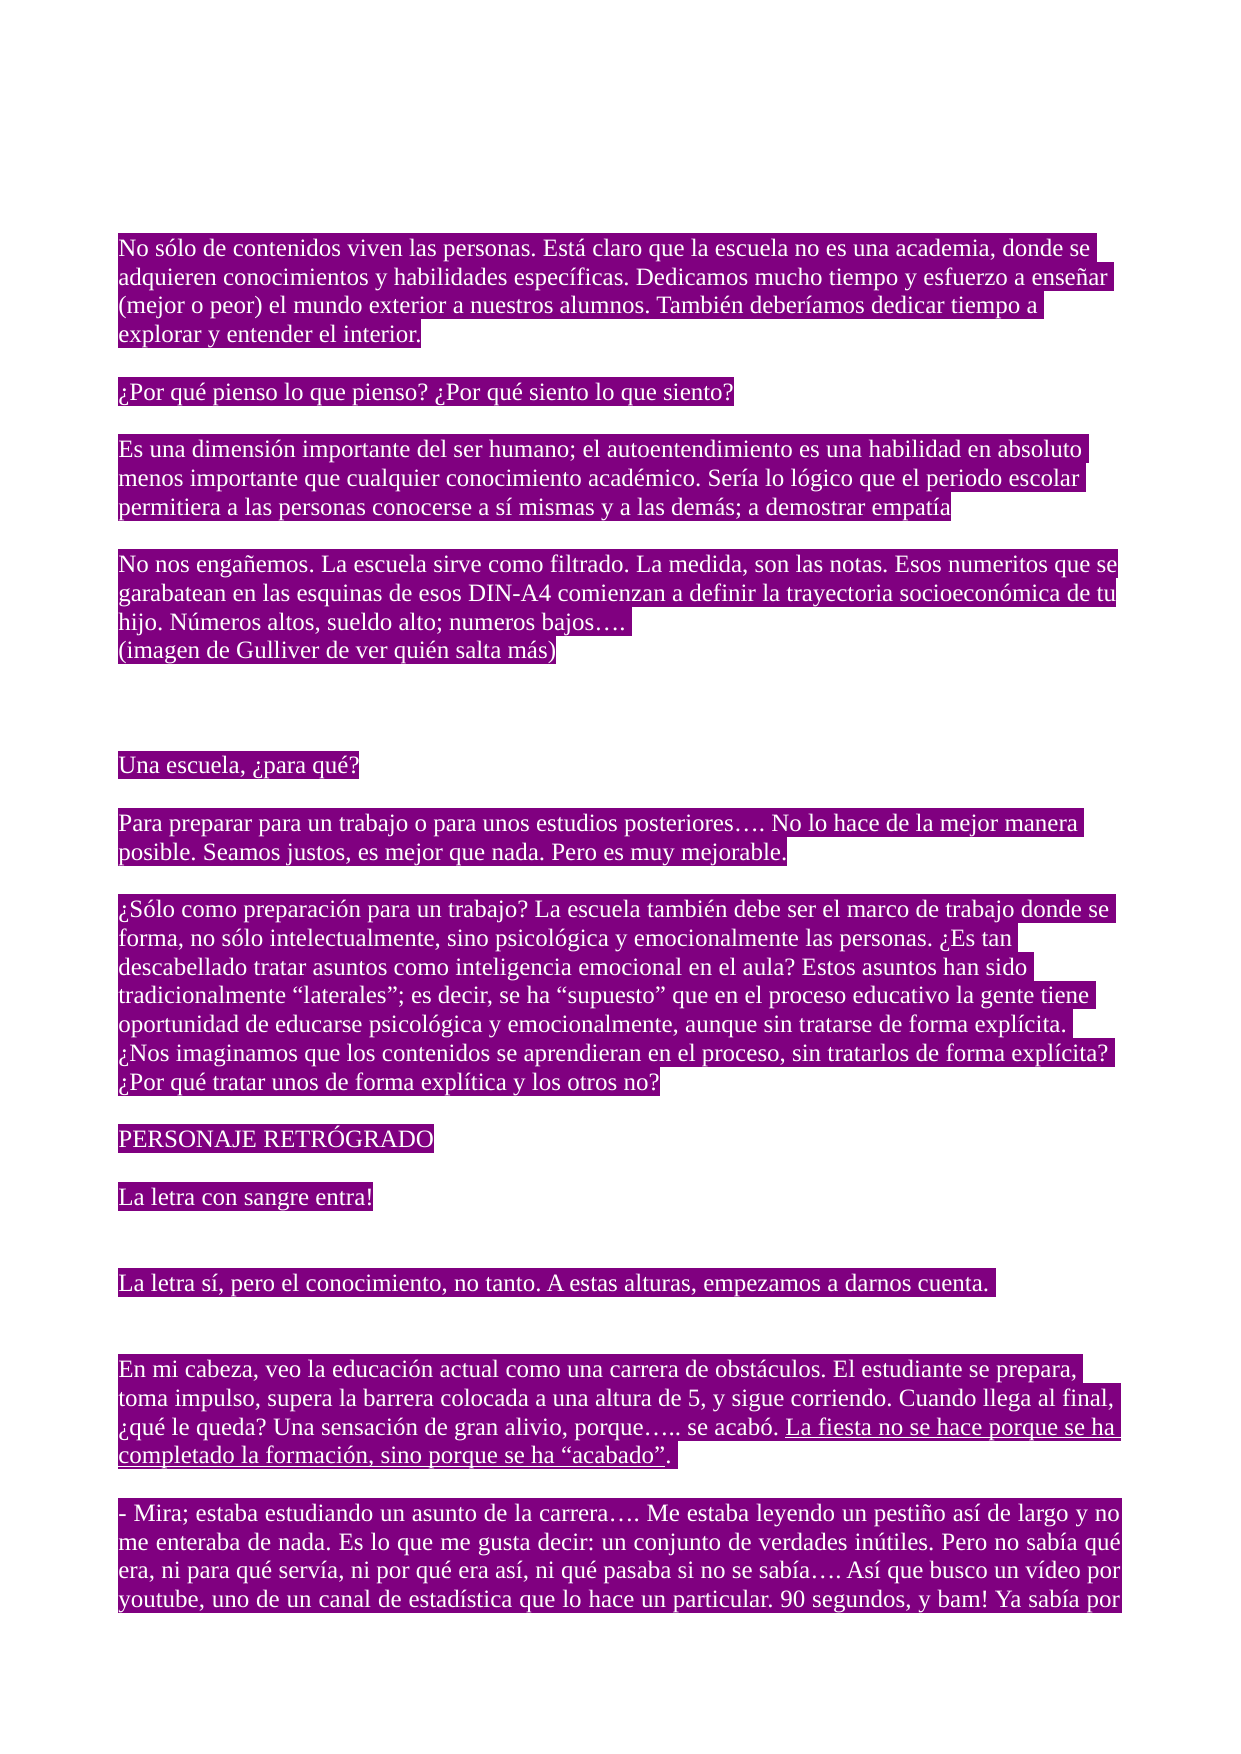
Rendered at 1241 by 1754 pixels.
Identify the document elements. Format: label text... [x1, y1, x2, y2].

text La letra con sangre entra! [118, 1182, 1122, 1211]
text - Mira; estaba estudiando un asunto de la carrera…. Me estaba leyendo un pestiño así de largo y no me enteraba de nada. Es lo que me gusta decir: un conjunto de verdades inútiles. Pero no sabía qué era, ni para qué servía, ni por qué era así, ni qué pasaba si no se sabía…. Así que busco un vídeo por youtube, uno de un canal de estadística que lo hace un particular. 90 segundos, y bam! Ya sabía por [118, 1498, 1122, 1613]
text PERSONAJE RETRÓGRADO [118, 1124, 1122, 1153]
text No sólo de contenidos viven las personas. Está claro que la escuela no es una academia, donde se adquieren conocimientos y habilidades específicas. Dedicamos mucho tiempo y esfuerzo a enseñar (mejor o peor) el mundo exterior a nuestros alumnos. También deberíamos dedicar tiempo a explorar y entender el interior. [118, 233, 1122, 348]
text Es una dimensión importante del ser humano; el autoentendimiento es una habilidad en absoluto menos importante que cualquier conocimiento académico. Sería lo lógico que el periodo escolar permitiera a las personas conocerse a sí mismas y a las demás; a demostrar empatía [118, 434, 1122, 521]
text Una escuela, ¿para qué? [118, 751, 1122, 779]
text ¿Sólo como preparación para un trabajo? La escuela también debe ser el marco de trabajo donde se forma, no sólo intelectualmente, sino psicológica y emocionalmente las personas. ¿Es tan descabellado tratar asuntos como inteligencia emocional en el aula? Estos asuntos han sido tradicionalmente “laterales”; es decir, se ha “supuesto” que en el proceso educativo la gente tiene oportunidad de educarse psicológica y emocionalmente, aunque sin tratarse de forma explícita. ¿Nos imaginamos que los contenidos se aprendieran en el proceso, sin tratarlos de forma explícita? ¿Por qué tratar unos de forma explítica y los otros no? [118, 894, 1122, 1096]
text En mi cabeza, veo la educación actual como una carrera de obstáculos. El estudiante se prepara, toma impulso, supera la barrera colocada a una altura de 5, y sigue corriendo. Cuando llega al final, ¿qué le queda? Una sensación de gran alivio, porque….. se acabó. La fiesta no se hace porque se ha completado la formación, sino porque se ha “acabado”. [118, 1354, 1122, 1469]
text La letra sí, pero el conocimiento, no tanto. A estas alturas, empezamos a darnos cuenta. [118, 1268, 1122, 1297]
text (imagen de Gulliver de ver quién salta más) [118, 636, 1122, 664]
text Para preparar para un trabajo o para unos estudios posteriores…. No lo hace de la mejor manera posible. Seamos justos, es mejor que nada. Pero es muy mejorable. [118, 808, 1122, 866]
text No nos engañemos. La escuela sirve como filtrado. La medida, son las notas. Esos numeritos que se garabatean en las esquinas de esos DIN-A4 comienzan a definir la trayectoria socioeconómica de tu hijo. Números altos, sueldo alto; numeros bajos…. [118, 549, 1122, 636]
text ¿Por qué pienso lo que pienso? ¿Por qué siento lo que siento? [118, 377, 1122, 406]
